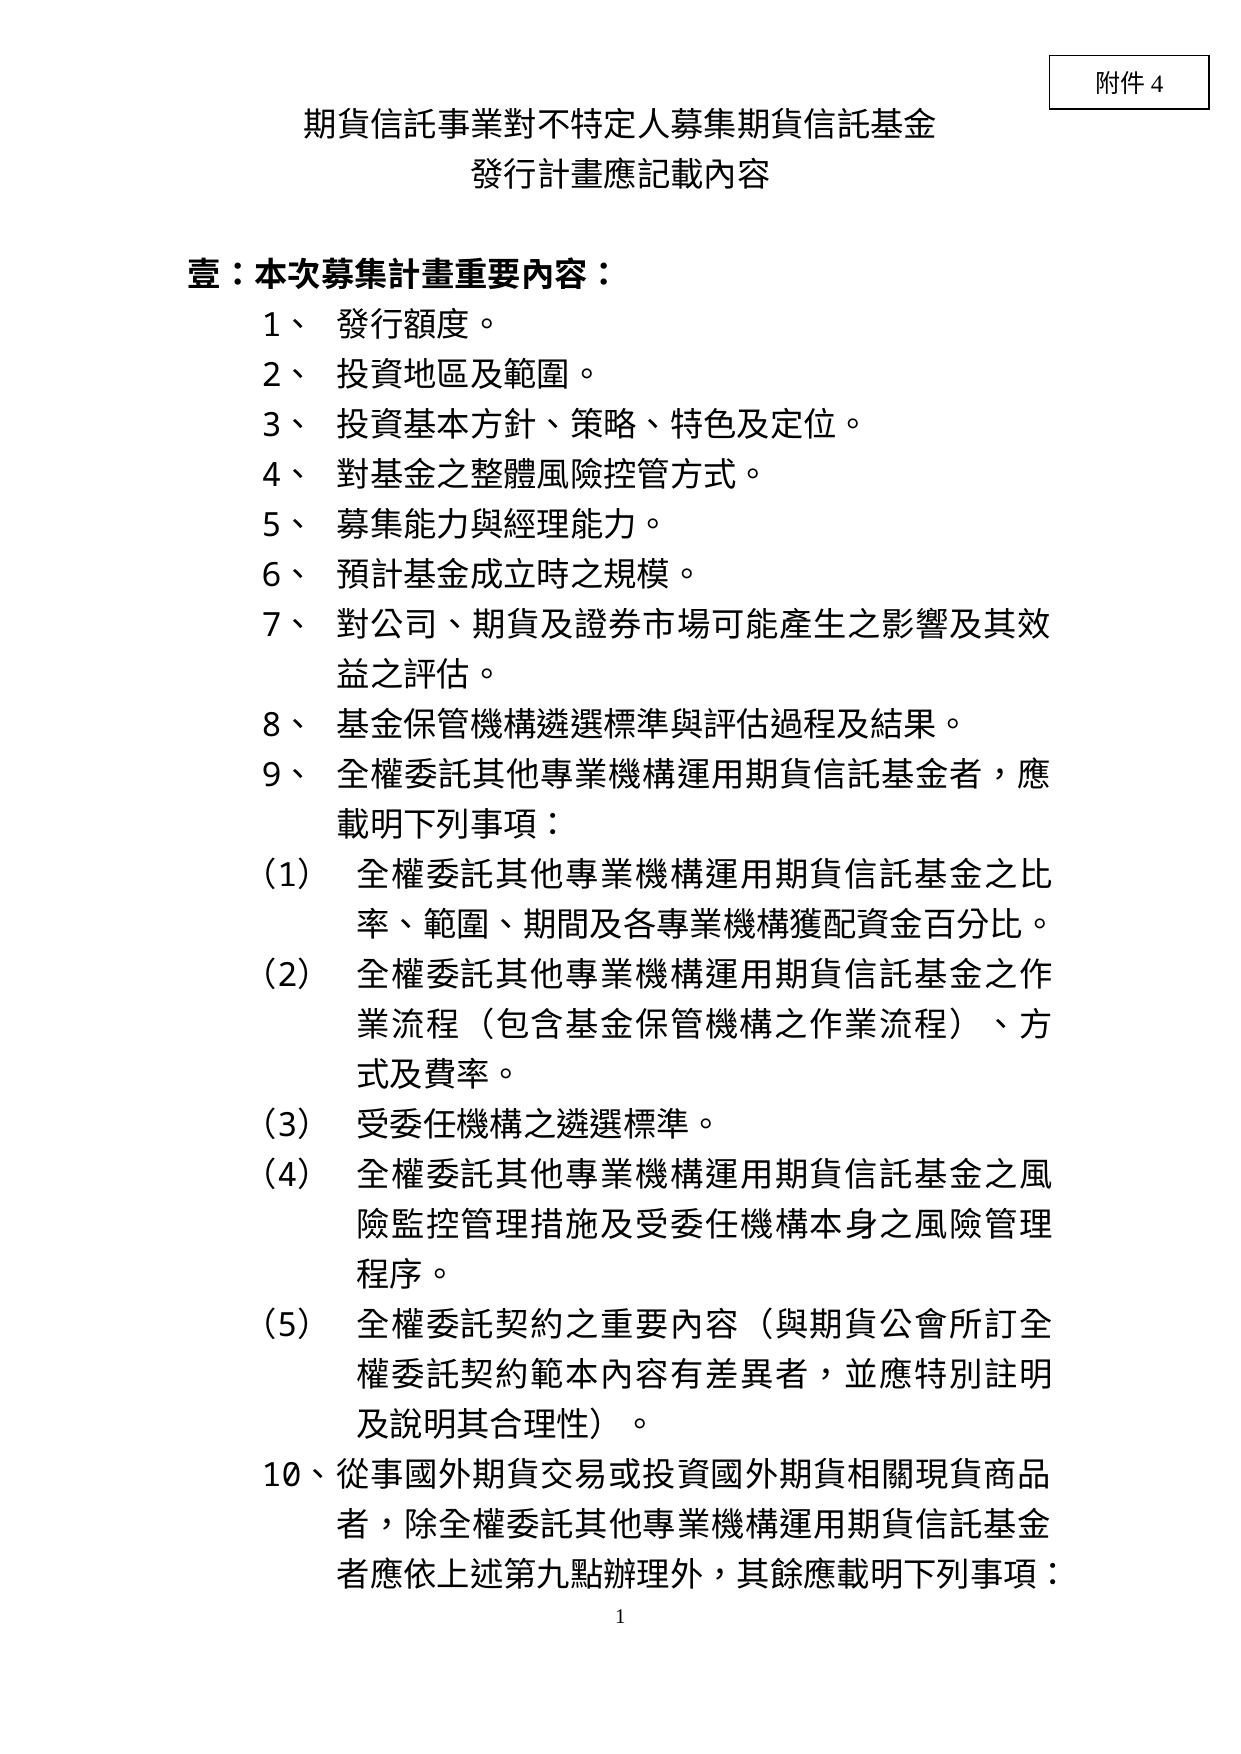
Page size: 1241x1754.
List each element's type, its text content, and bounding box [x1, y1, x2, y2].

list 對基金之整體風險控管方式。 [261, 446, 1053, 496]
list 募集能力與經理能力。 [261, 496, 1053, 546]
list 投資基本方針、策略、特色及定位。 [261, 396, 1053, 446]
list 全權委託其他專業機構運用期貨信託基金之風險監控管理措施及受委任機構本身之風險管理程序。 [244, 1146, 1053, 1296]
list 投資地區及範圍。 [261, 346, 1053, 396]
list 全權委託其他專業機構運用期貨信託基金者，應載明下列事項： [261, 746, 1053, 846]
text [1050, 56, 1208, 108]
list 從事國外期貨交易或投資國外期貨相關現貨商品者，除全權委託其他專業機構運用期貨信託基金者應依上述第九點辦理外，其餘應載明下列事項： [261, 1446, 1053, 1596]
text 發行計畫應記載內容 [187, 146, 1053, 196]
text 期貨信託事業對不特定人募集期貨信託基金 [187, 96, 1053, 146]
list 全權委託其他專業機構運用期貨信託基金之比率、範圍、期間及各專業機構獲配資金百分比。 [244, 846, 1053, 946]
list 全權委託其他專業機構運用期貨信託基金之作業流程（包含基金保管機構之作業流程）、方式及費率。 [244, 946, 1053, 1096]
text 附件4 [1065, 64, 1193, 100]
text 壹：本次募集計畫重要內容： [187, 246, 1053, 296]
list 基金保管機構遴選標準與評估過程及結果。 [261, 696, 1053, 746]
list 發行額度。 [261, 296, 1053, 346]
list 全權委託契約之重要內容（與期貨公會所訂全權委託契約範本內容有差異者，並應特別註明及說明其合理性）。 [244, 1296, 1053, 1446]
list 預計基金成立時之規模。 [261, 546, 1053, 596]
list 受委任機構之遴選標準。 [244, 1096, 1053, 1146]
list 對公司、期貨及證券市場可能產生之影響及其效益之評估。 [261, 596, 1053, 696]
